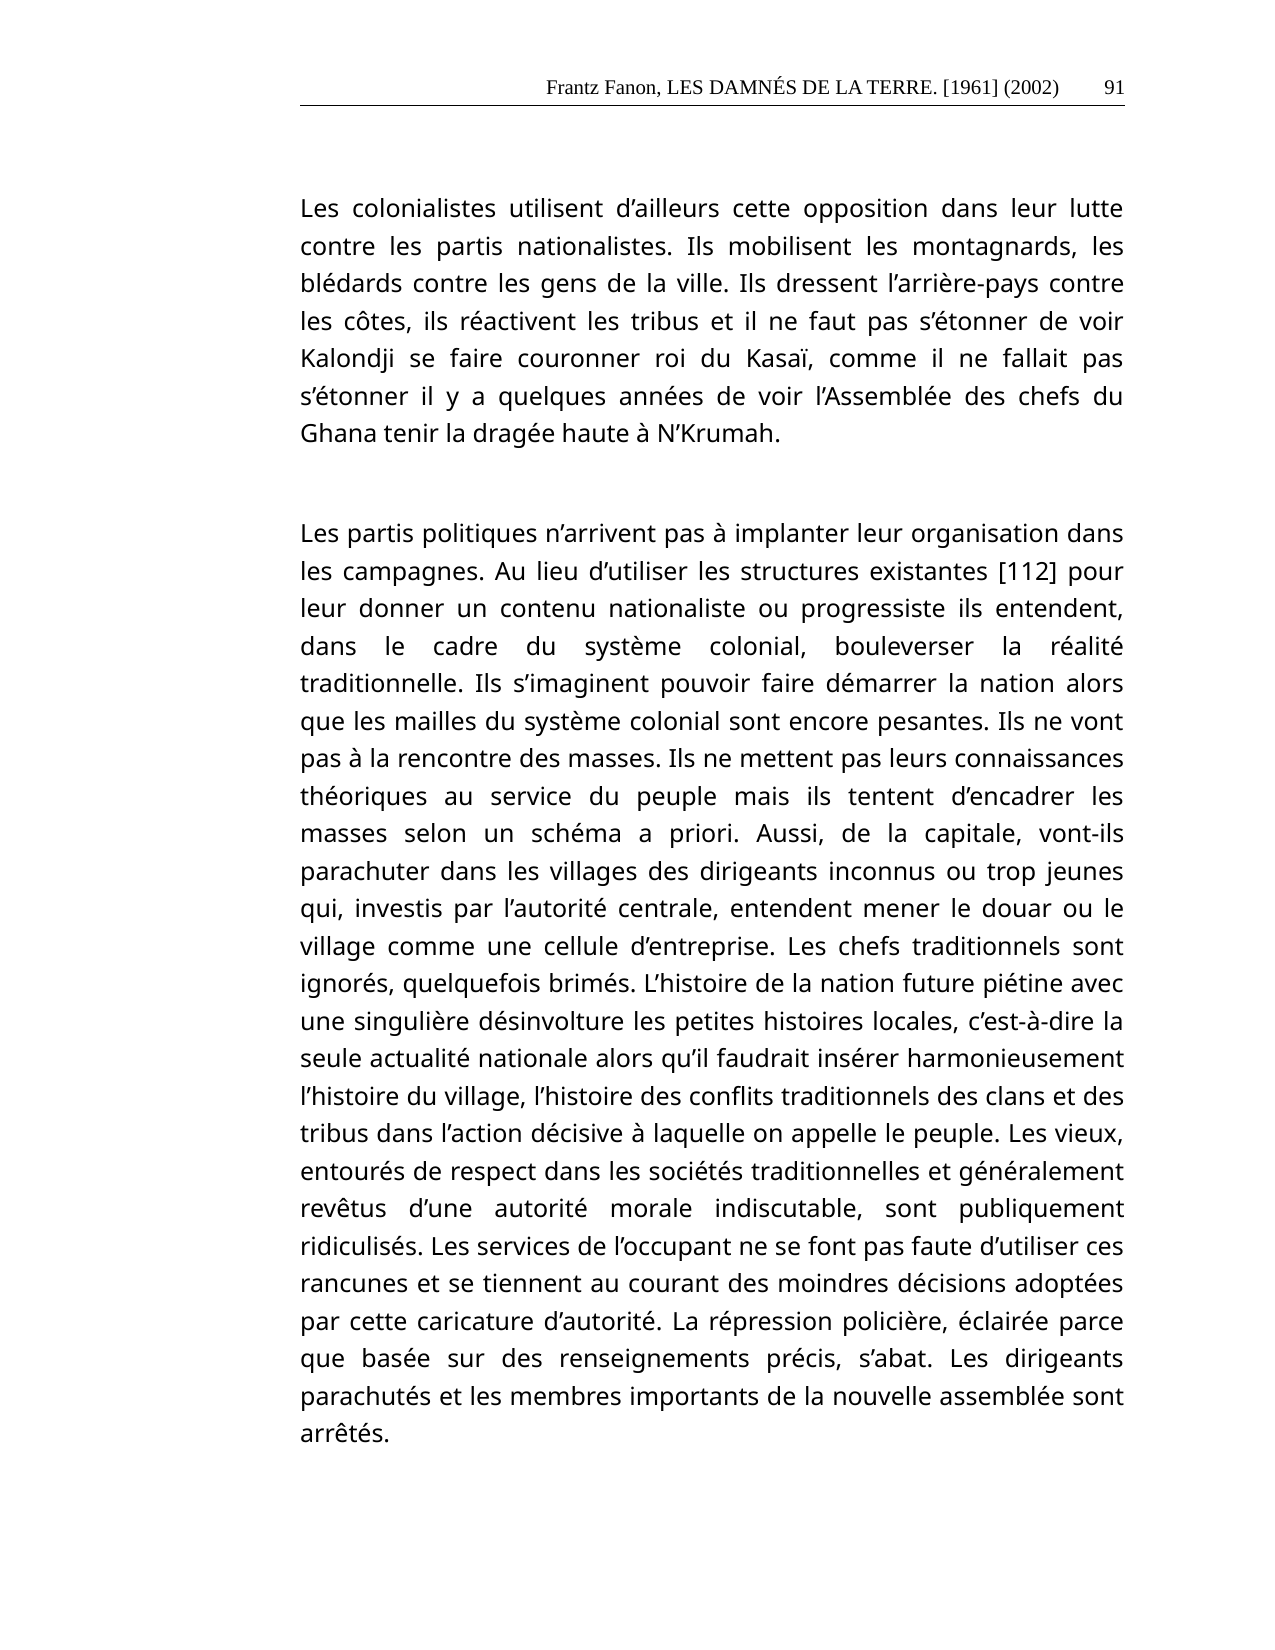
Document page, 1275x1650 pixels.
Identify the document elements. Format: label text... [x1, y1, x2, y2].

text Les partis politiques n’arrivent pas à implanter leur organisation dans les campagnes. Au lieu d’utiliser les structures existantes [112] pour leur donner un contenu nationaliste ou progressiste ils entendent, dans le cadre du système colonial, bouleverser la réalité traditionnelle. Ils s’imaginent pouvoir faire démarrer la nation alors que les mailles du système colonial sont encore pesantes. Ils ne vont pas à la rencontre des masses. Ils ne mettent pas leurs connaissances théoriques au service du peuple mais ils tentent d’encadrer les masses selon un schéma a priori. Aussi, de la capitale, vont-ils parachuter dans les villages des dirigeants inconnus ou trop jeunes qui, investis par l’autorité centrale, entendent mener le douar ou le village comme une cellule d’entreprise. Les chefs traditionnels sont ignorés, quelquefois brimés. L’histoire de la nation future piétine avec une singulière désinvolture les petites histoires locales, c’est-à-dire la seule actualité nationale alors qu’il faudrait insérer harmonieusement l’histoire du village, l’histoire des conflits traditionnels des clans et des tribus dans l’action décisive à laquelle on appelle le peuple. Les vieux, entourés de respect dans les sociétés traditionnelles et généralement revêtus d’une autorité morale indiscutable, sont publiquement ridiculisés. Les services de l’occupant ne se font pas faute d’utiliser ces rancunes et se tiennent au courant des moindres décisions adoptées par cette caricature d’autorité. La répression policière, éclairée parce que basée sur des renseignements précis, s’abat. Les dirigeants parachutés et les membres importants de la nouvelle assemblée sont arrêtés. [300, 512, 1125, 1450]
text Les colonialistes utilisent d’ailleurs cette opposition dans leur lutte contre les partis nationalistes. Ils mobilisent les montagnards, les blédards contre les gens de la ville. Ils dressent l’arrière-pays contre les côtes, ils réactivent les tribus et il ne faut pas s’étonner de voir Kalondji se faire couronner roi du Kasaï, comme il ne fallait pas s’étonner il y a quelques années de voir l’Assemblée des chefs du Ghana tenir la dragée haute à N’Krumah. [300, 187, 1125, 450]
